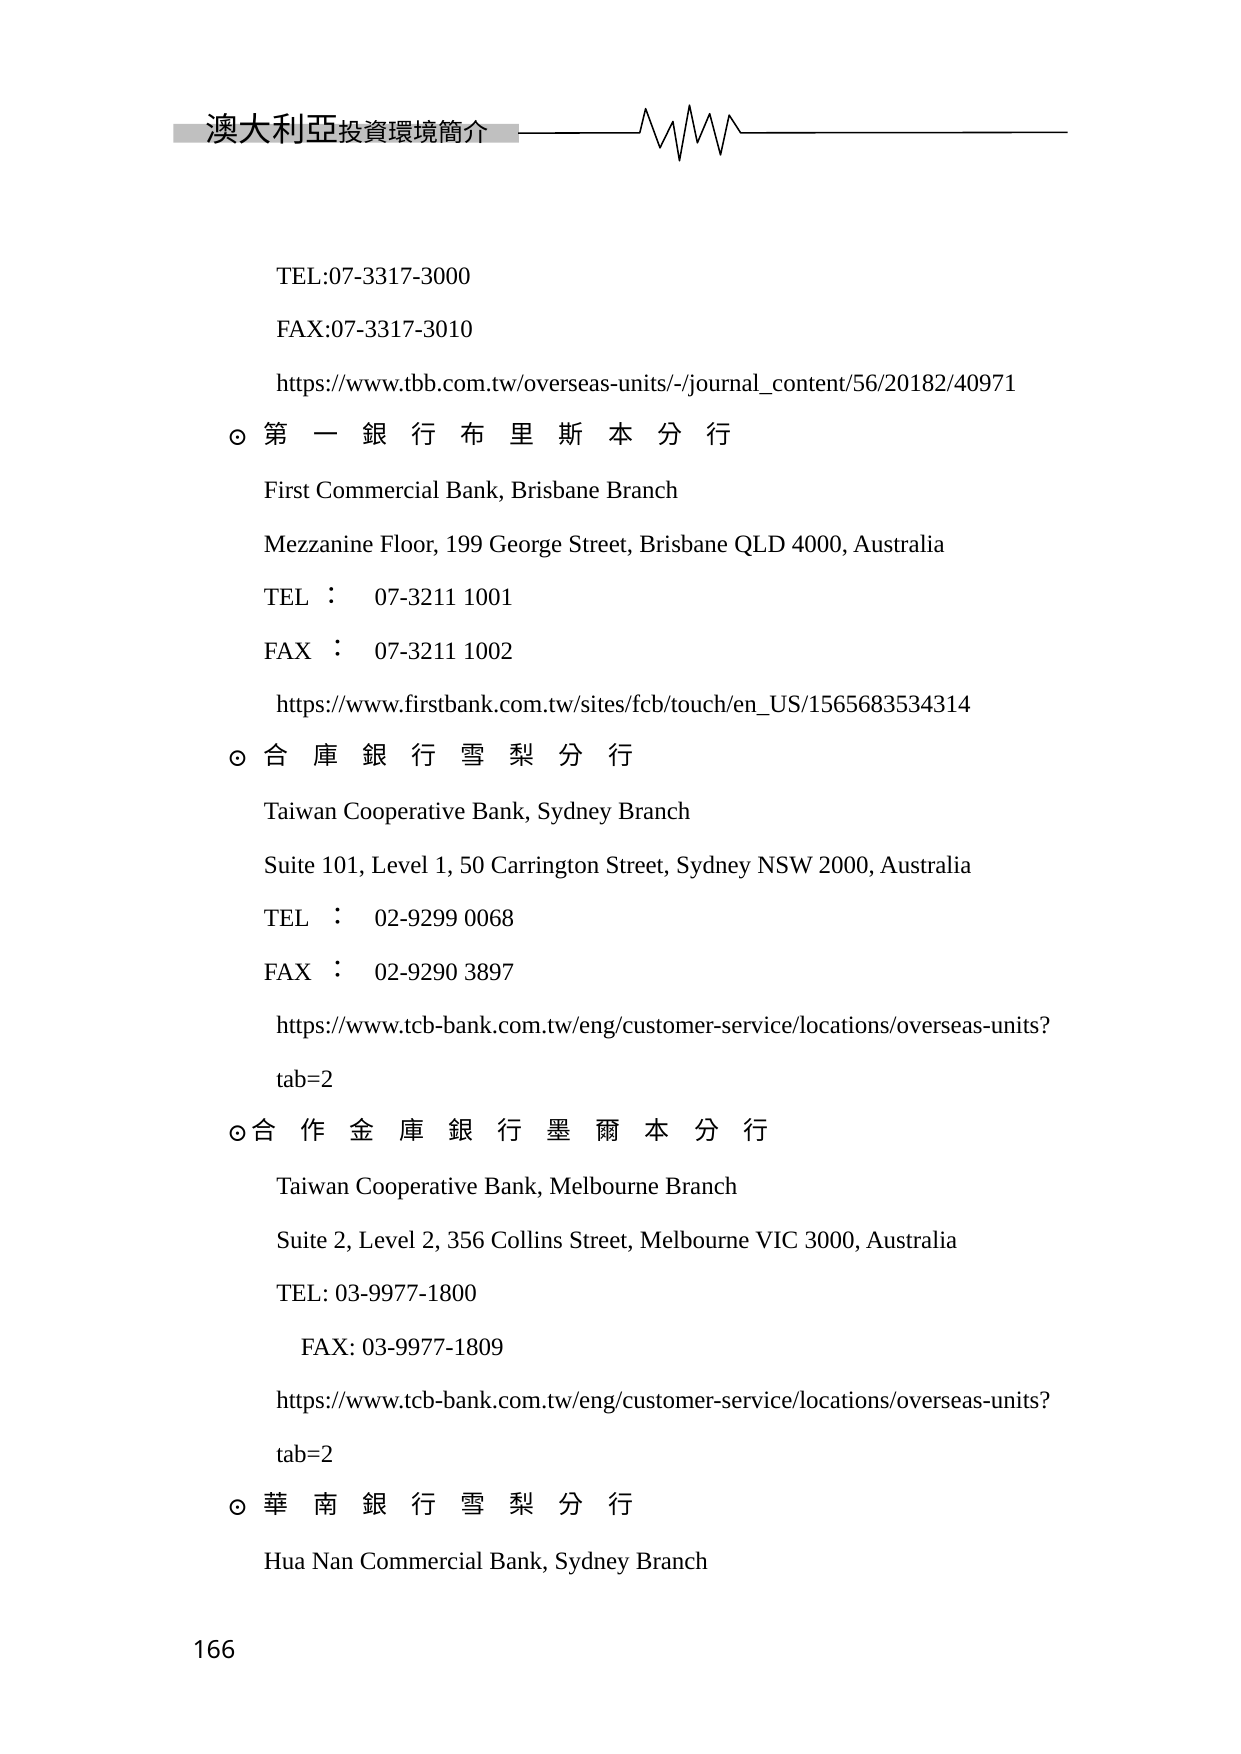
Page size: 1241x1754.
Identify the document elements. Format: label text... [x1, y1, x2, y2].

text https://www.tbb.com.tw/overseas-units/-/journal_content/56/20182/40971 [251, 343, 1063, 397]
text TEL：07-3211 1001 [227, 557, 1063, 611]
text First Commercial Bank, Brisbane Branch [227, 450, 1063, 504]
text TEL: 03-9977-1800 [251, 1253, 1063, 1307]
text TEL:07-3317-3000 [251, 236, 1063, 290]
text https://www.tcb-bank.com.tw/eng/customer-service/locations/overseas-units?tab=2 [251, 1361, 1063, 1468]
text FAX：07-3211 1002 [227, 611, 1063, 664]
text https://www.tcb-bank.com.tw/eng/customer-service/locations/overseas-units?tab=2 [264, 986, 1063, 1093]
text Mezzanine Floor, 199 George Street, Brisbane QLD 4000, Australia [227, 504, 1063, 557]
text Suite 101, Level 1, 50 Carrington Street, Sydney NSW 2000, Australia [227, 825, 1063, 879]
text ⊙ 華南銀行雪梨分行 [227, 1468, 1063, 1521]
text https://www.firstbank.com.tw/sites/fcb/touch/en_US/1565683534314 [264, 664, 1063, 718]
text FAX: 03-9977-1809 [219, 1307, 1063, 1361]
text ⊙合作金庫銀行墨爾本分行 [227, 1093, 1063, 1146]
text ⊙ 第一銀行布里斯本分行 [227, 397, 1063, 450]
text Taiwan Cooperative Bank, Sydney Branch [227, 772, 1063, 825]
text Suite 2, Level 2, 356 Collins Street, Melbourne VIC 3000, Australia [251, 1200, 1063, 1253]
text FAX：02-9290 3897 [227, 932, 1063, 986]
text Taiwan Cooperative Bank, Melbourne Branch [251, 1146, 1063, 1200]
text TEL：02-9299 0068 [227, 879, 1063, 932]
text FAX:07-3317-3010 [251, 290, 1063, 343]
text ⊙ 合庫銀行雪梨分行 [227, 718, 1063, 772]
text Hua Nan Commercial Bank, Sydney Branch [227, 1521, 1063, 1575]
